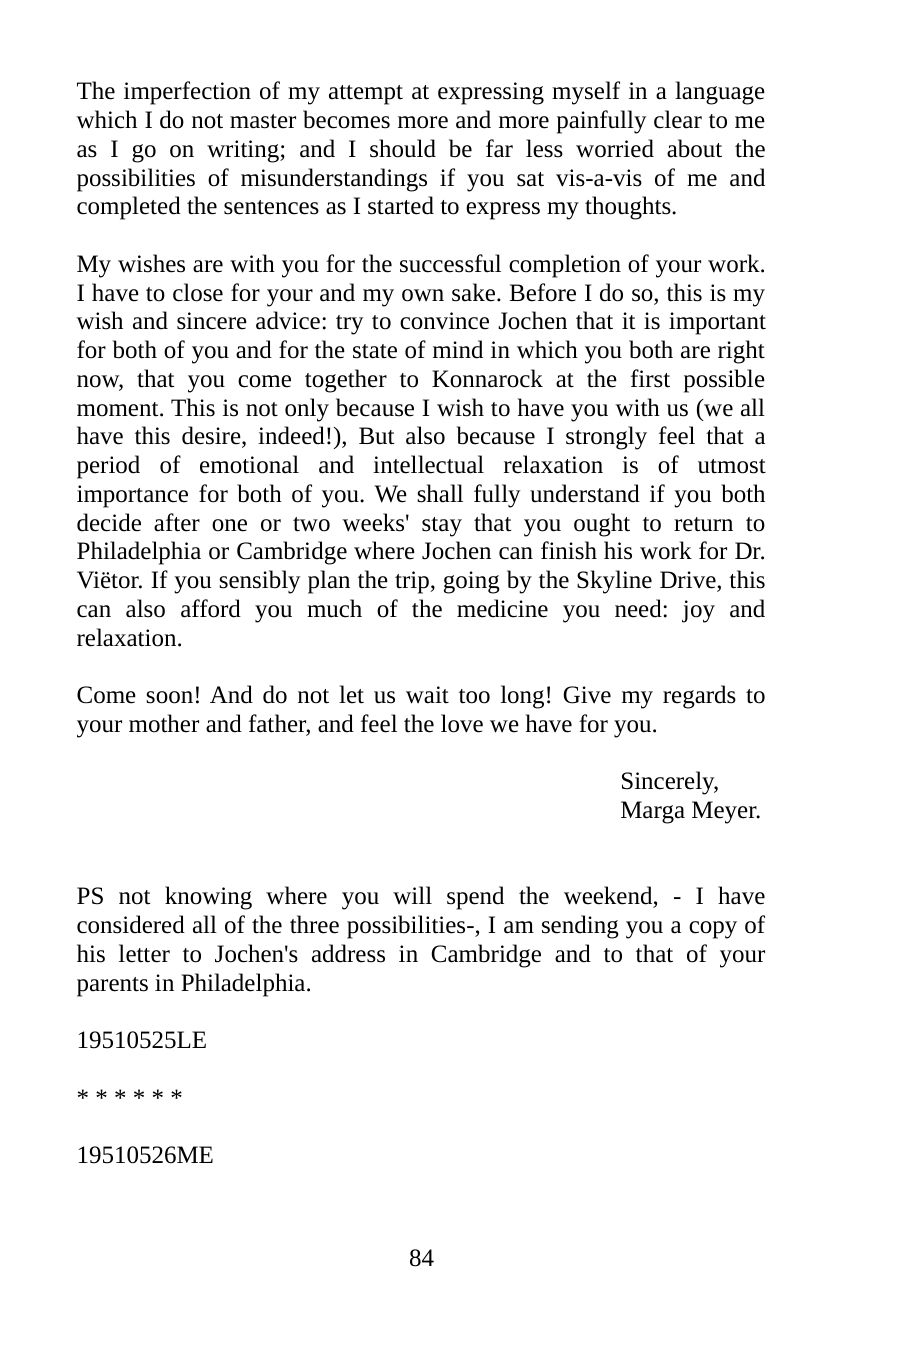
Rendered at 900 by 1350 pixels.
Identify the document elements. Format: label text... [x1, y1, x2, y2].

text 19510525LE [76, 1025, 766, 1054]
text PS not knowing where you will spend the weekend, - I have considered all of the three possibilities-, I am sending you a copy of his letter to Jochen's address in Cambridge and to that of your parents in Philadelphia. [76, 881, 766, 996]
text * * * * * * [76, 1083, 766, 1111]
text Come soon! And do not let us wait too long! Give my regards to your mother and father, and feel the love we have for you. [76, 680, 766, 738]
text My wishes are with you for the successful completion of your work. I have to close for your and my own sake. Before I do so, this is my wish and sincere advice: try to convince Jochen that it is important for both of you and for the state of mind in which you both are right now, that you come together to Konnarock at the first possible moment. This is not only because I wish to have you with us (we all have this desire, indeed!), But also because I strongly feel that a period of emotional and intellectual relaxation is of utmost importance for both of you. We shall fully understand if you both decide after one or two weeks' stay that you ought to return to Philadelphia or Cambridge where Jochen can finish his work for Dr. Viëtor. If you sensibly plan the trip, going by the Skyline Drive, this can also afford you much of the medicine you need: joy and relaxation. [76, 249, 766, 651]
text Marga Meyer. [76, 795, 766, 824]
text 19510526ME [76, 1140, 766, 1169]
text The imperfection of my attempt at expressing myself in a language which I do not master becomes more and more painfully clear to me as I go on writing; and I should be far less worried about the possibilities of misunderstandings if you sat vis-a-vis of me and completed the sentences as I started to express my thoughts. [76, 76, 766, 220]
text Sincerely, [76, 766, 766, 795]
